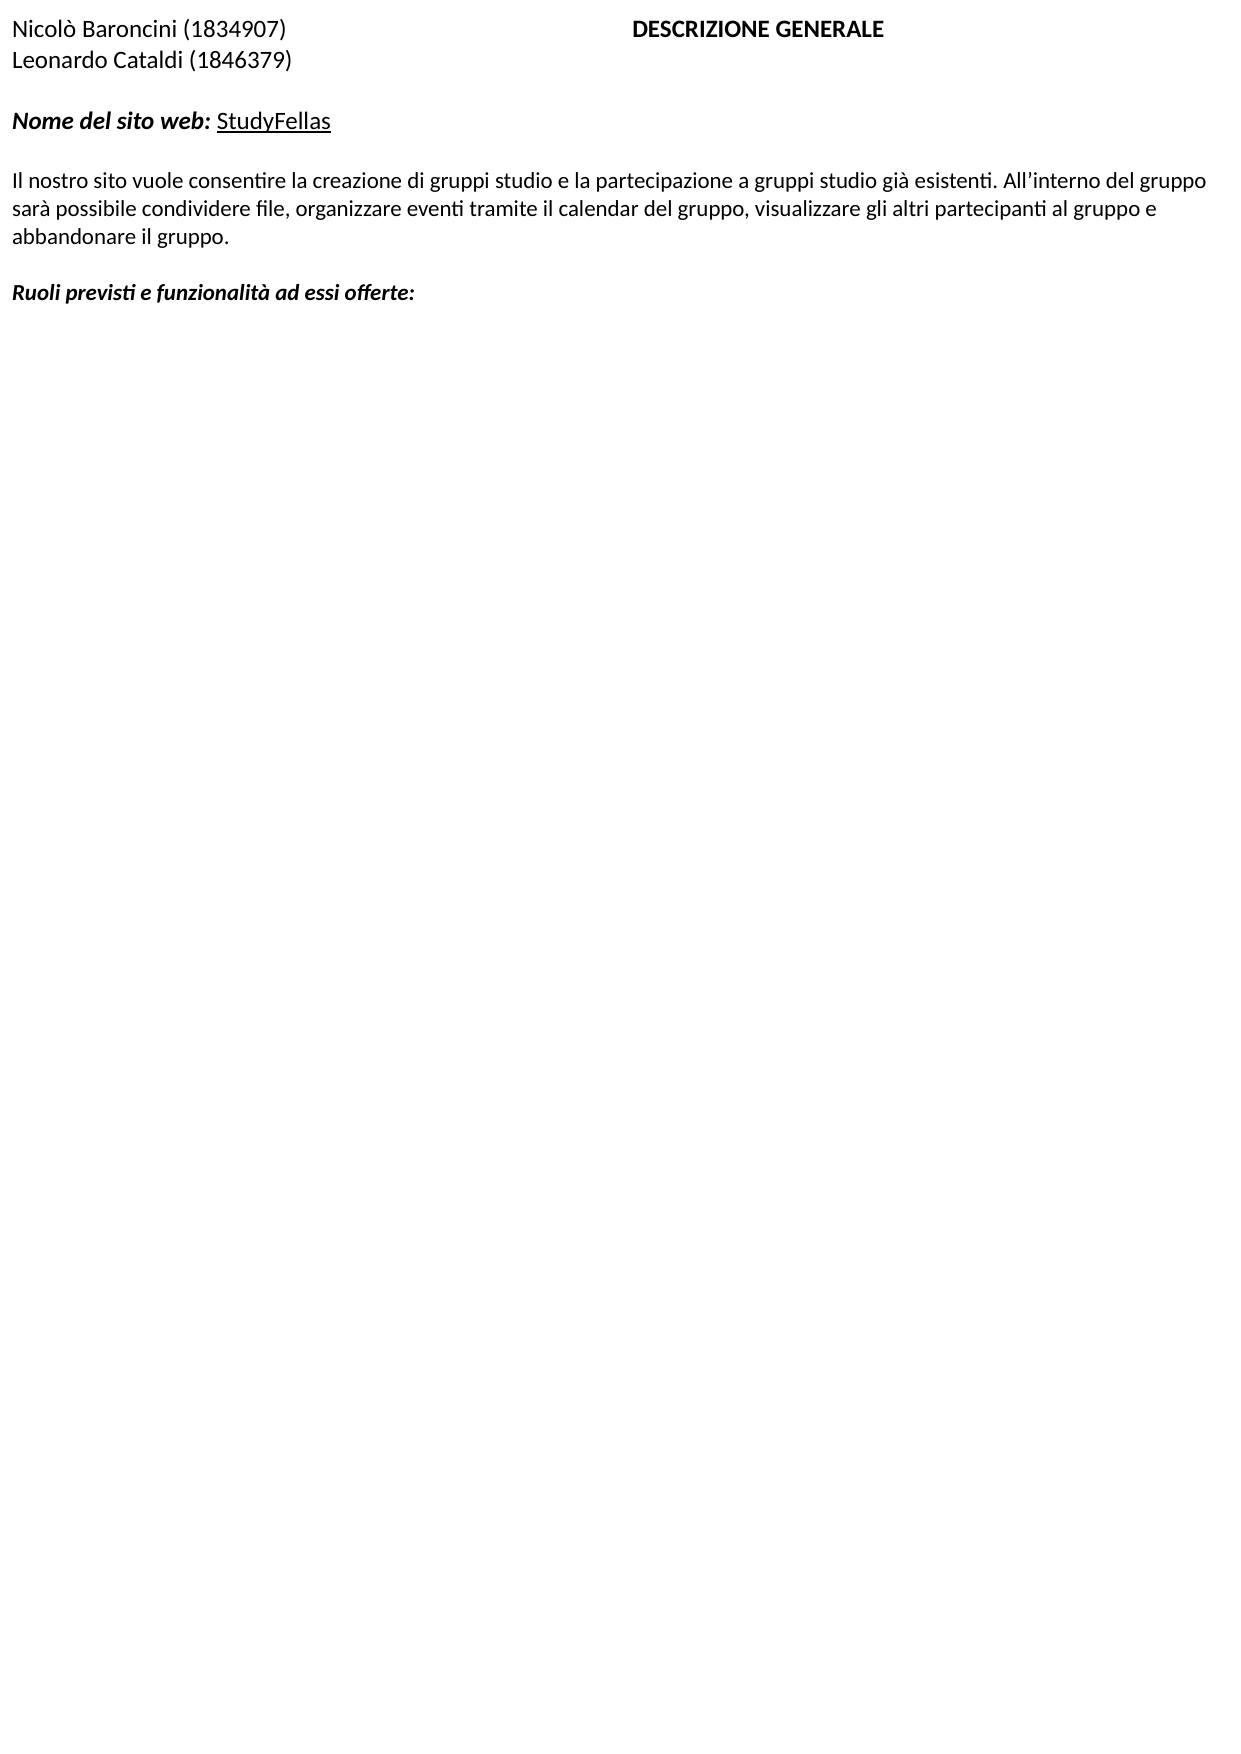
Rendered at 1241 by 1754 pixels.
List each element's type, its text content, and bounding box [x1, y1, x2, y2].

text Il nostro sito vuole consentire la creazione di gruppi studio e la partecipazione a gruppi studio già esistenti. All’interno del gruppo sarà possibile condividere file, organizzare eventi tramite il calendar del gruppo, visualizzare gli altri partecipanti al gruppo e abbandonare il gruppo. [12, 166, 1227, 250]
text Ruoli previsti e funzionalità ad essi offerte: [12, 278, 1227, 306]
text Leonardo Cataldi (1846379) [12, 44, 1227, 74]
text Nome del sito web: StudyFellas [12, 105, 1227, 136]
text Nicolò Baroncini (1834907) DESCRIZIONE GENERALE [12, 13, 1227, 44]
